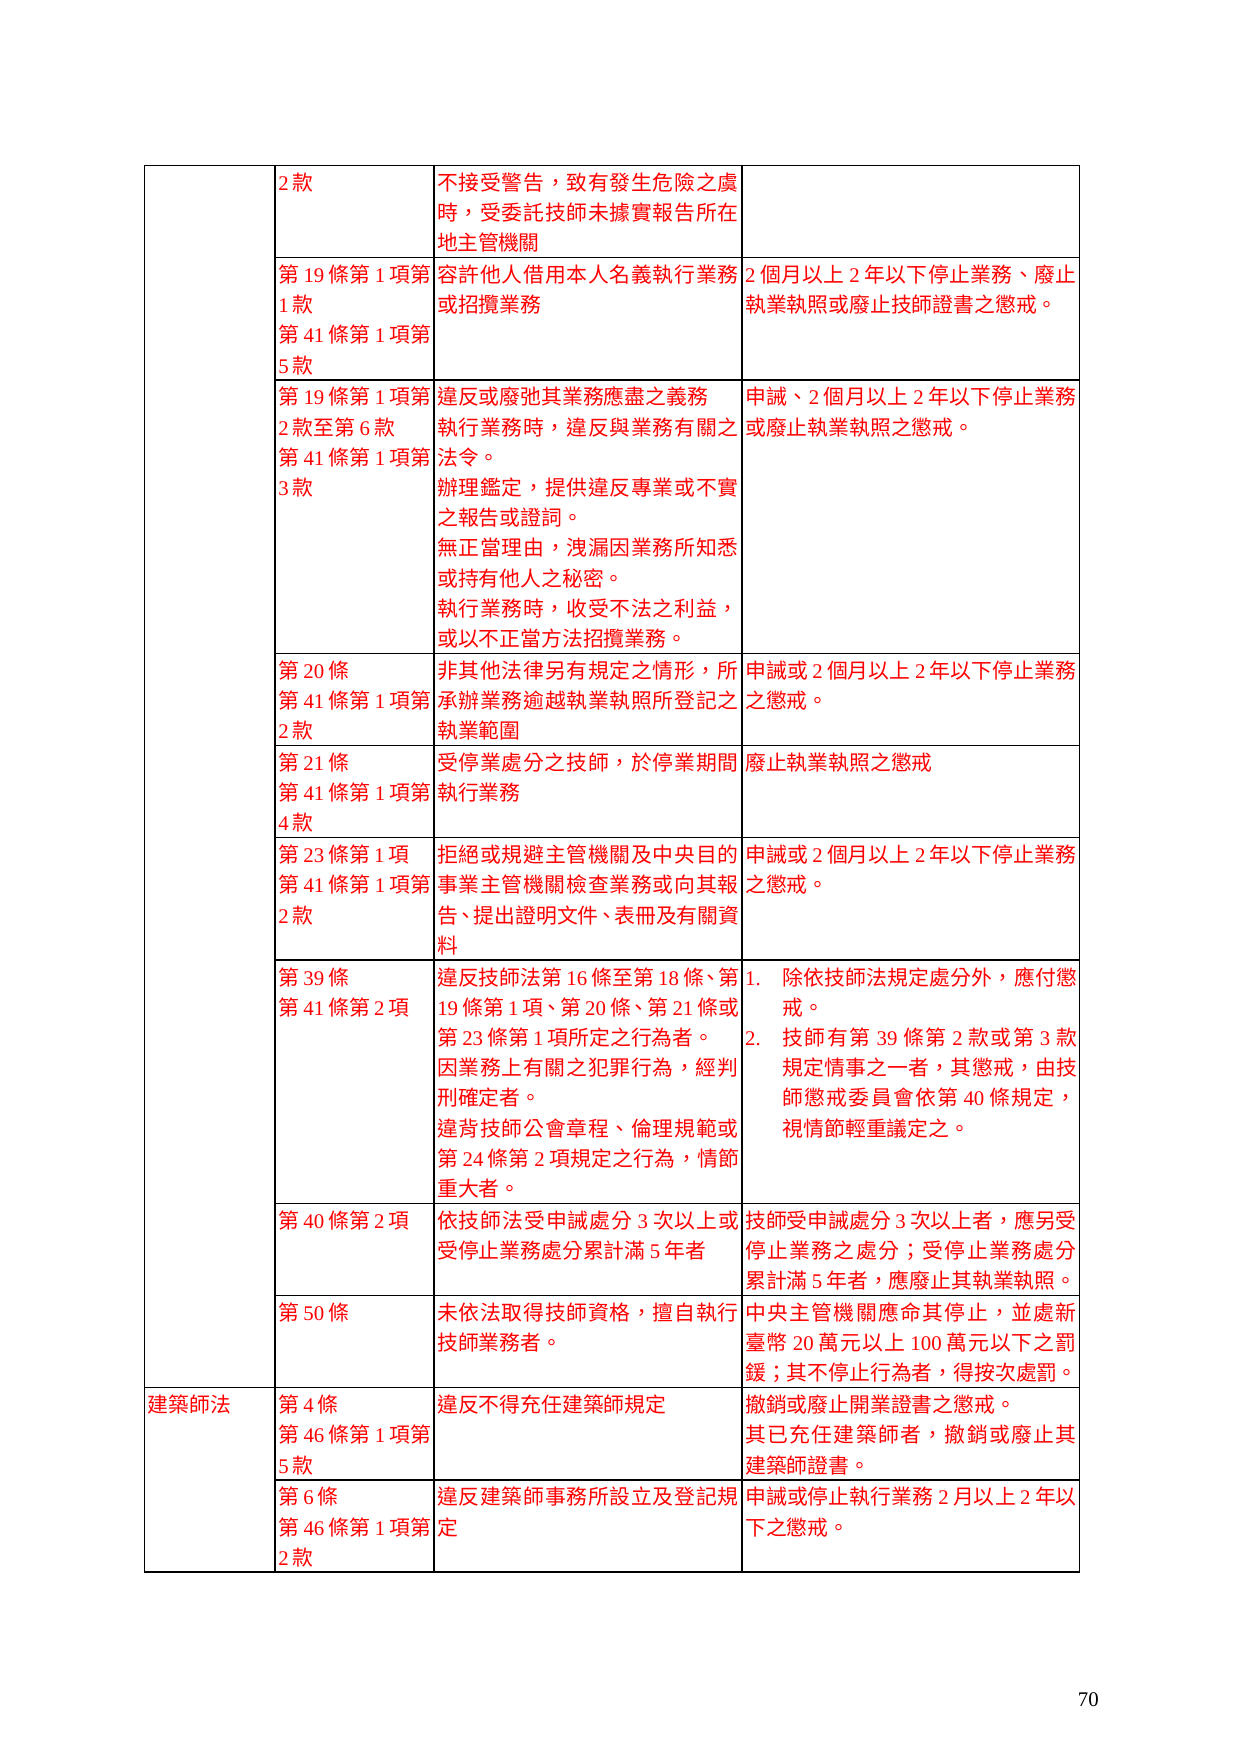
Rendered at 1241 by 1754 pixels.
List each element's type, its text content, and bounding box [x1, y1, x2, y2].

table_cell 受停業處分之技師，於停業期間執行業務 [435, 746, 741, 837]
table_cell 2款 [276, 166, 433, 257]
table_cell 依技師法受申誡處分3次以上或受停止業務處分累計滿5年者 [435, 1204, 741, 1295]
table_cell 第50條 [276, 1296, 433, 1387]
table_cell 第23條第1項 第41條第1項第2款 [276, 838, 433, 959]
table_cell 技師受申誡處分3次以上者，應另受停止業務之處分；受停止業務處分累計滿5年者，應廢止其執業執照。 [743, 1204, 1079, 1295]
table_cell 申誡或停止執行業務2月以上2年以下之懲戒。 [743, 1481, 1079, 1571]
table_cell 不接受警告，致有發生危險之虞時，受委託技師未據實報告所在地主管機關 [435, 166, 741, 257]
table_cell 拒絕或規避主管機關及中央目的事業主管機關檢查業務或向其報告、提出證明文件、表冊及有關資料 [435, 838, 741, 959]
table_cell 第40條第2項 [276, 1204, 433, 1295]
table_cell 第6條 第46條第1項第2款 [276, 1481, 433, 1571]
table_cell 撤銷或廢止開業證書之懲戒。 其已充任建築師者，撤銷或廢止其建築師證書。 [743, 1388, 1079, 1479]
table_cell 建築師法 [145, 1388, 274, 1571]
table_cell 2個月以上2年以下停止業務、廢止執業執照或廢止技師證書之懲戒。 [743, 258, 1079, 379]
table_cell 違反不得充任建築師規定 [435, 1388, 741, 1479]
table_cell 第39條 第41條第2項 [276, 961, 433, 1202]
table_cell 申誡、2個月以上2年以下停止業務或廢止執業執照之懲戒。 [743, 381, 1079, 652]
table_cell 第19條第1項第1款 第41條第1項第5款 [276, 258, 433, 379]
table_cell 申誡或2個月以上2年以下停止業務之懲戒。 [743, 838, 1079, 959]
table_cell 違反技師法第16條至第18條、第19條第1項、第20條、第21條或第23條第1項所定之行為者。 因業務上有關之犯罪行為，經判刑確定者。 違背技師公會章程、倫理規範或第24條第2項規定之行為，情節重大者。 [435, 961, 741, 1202]
table_cell 除依技師法規定處分外，應付懲戒。 技師有第39條第2款或第3款規定情事之一者，其懲戒，由技師懲戒委員會依第40條規定，視情節輕重議定之。 [743, 961, 1079, 1202]
table_cell 容許他人借用本人名義執行業務或招攬業務 [435, 258, 741, 379]
table_cell 第20條 第41條第1項第2款 [276, 654, 433, 745]
table_cell 第21條 第41條第1項第4款 [276, 746, 433, 837]
table_cell 廢止執業執照之懲戒 [743, 746, 1079, 837]
table_cell 第19條第1項第2款至第6款 第41條第1項第3款 [276, 381, 433, 652]
table_cell 未依法取得技師資格，擅自執行技師業務者。 [435, 1296, 741, 1387]
table_cell 申誡或2個月以上2年以下停止業務之懲戒。 [743, 654, 1079, 745]
table_cell 非其他法律另有規定之情形，所承辦業務逾越執業執照所登記之執業範圍 [435, 654, 741, 745]
table_cell 違反建築師事務所設立及登記規定 [435, 1481, 741, 1571]
table_cell 違反或廢弛其業務應盡之義務 執行業務時，違反與業務有關之法令。 辦理鑑定，提供違反專業或不實之報告或證詞。 無正當理由，洩漏因業務所知悉或持有他人之秘密。 執行業務時，收受不法之利益，或以不正當方法招攬業務。 [435, 381, 741, 652]
table_cell 中央主管機關應命其停止，並處新臺幣20萬元以上100萬元以下之罰鍰；其不停止行為者，得按次處罰。 [743, 1296, 1079, 1387]
table_cell 第4條 第46條第1項第5款 [276, 1388, 433, 1479]
table_cell [145, 166, 274, 1387]
table_cell [743, 166, 1079, 257]
